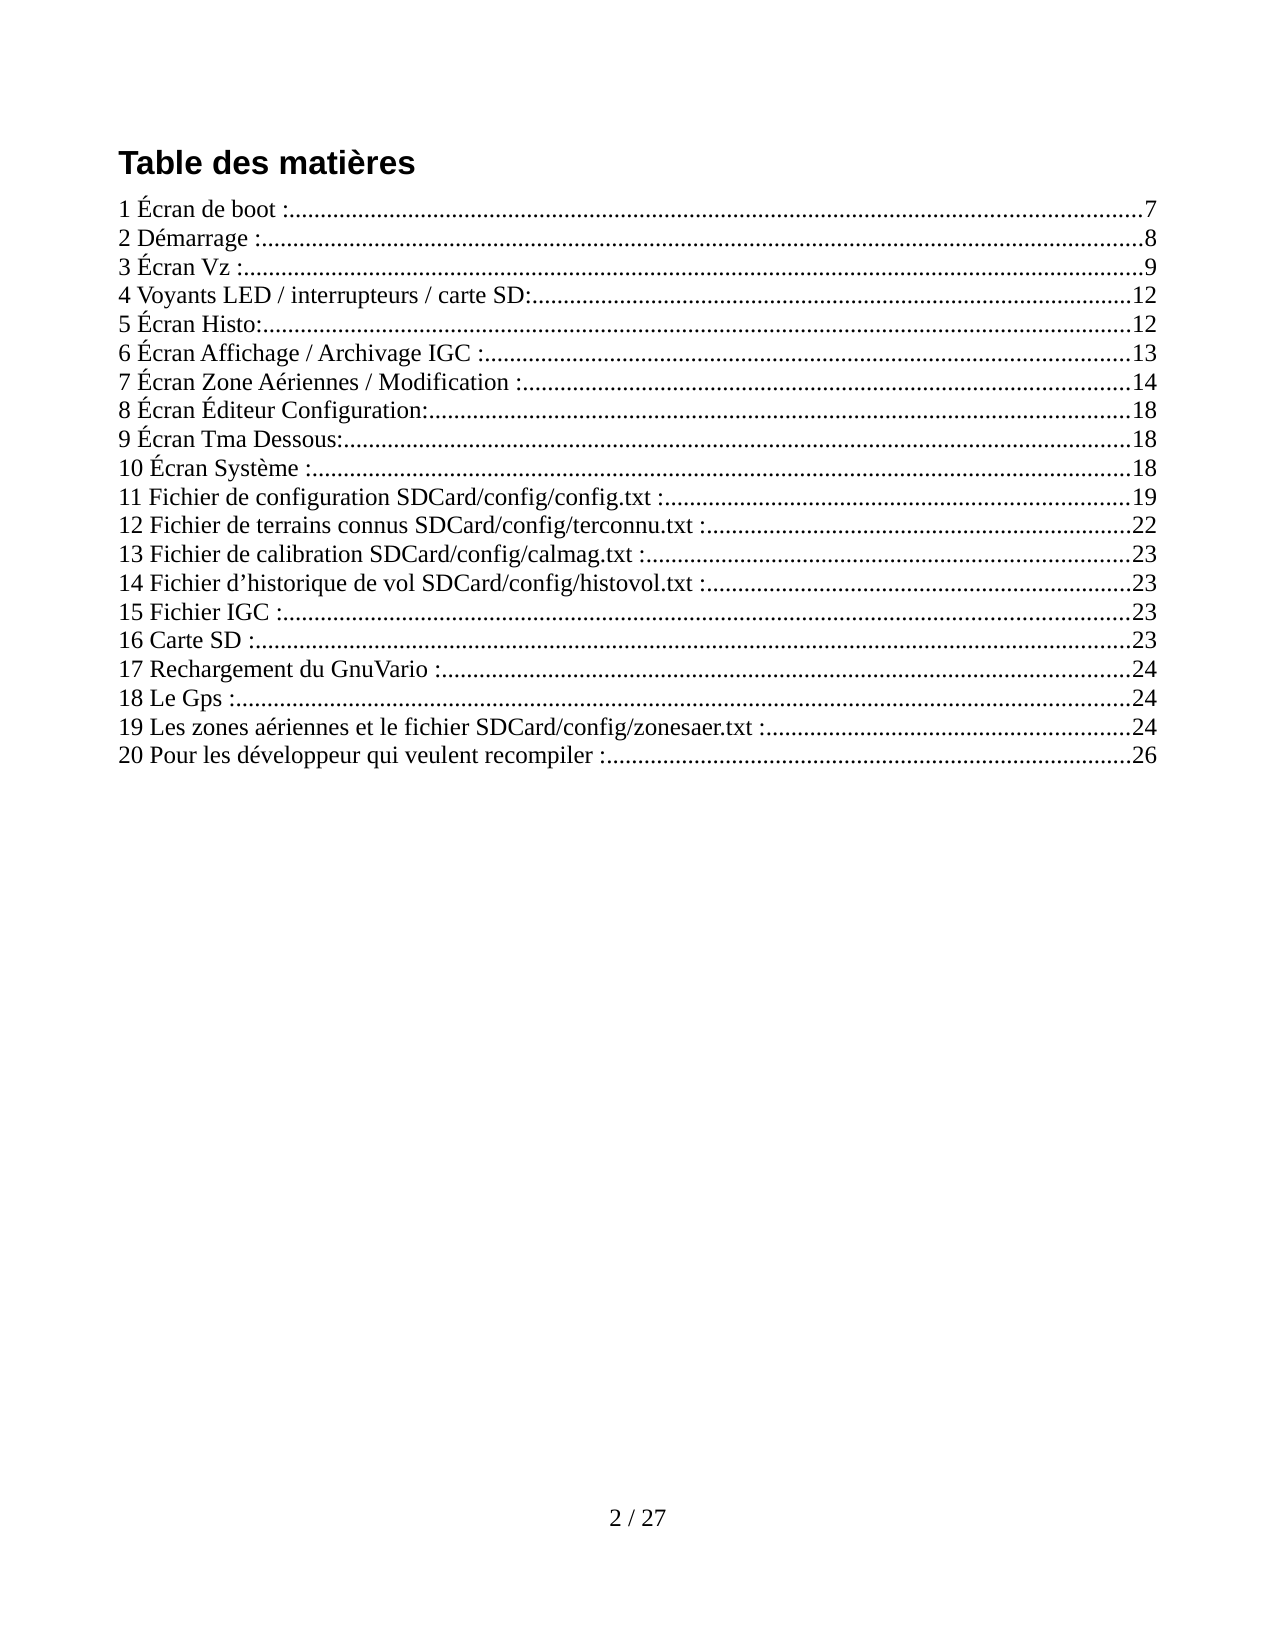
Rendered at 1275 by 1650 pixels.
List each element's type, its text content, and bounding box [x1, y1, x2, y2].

text 17 Rechargement du GnuVario : 24 [118, 654, 1157, 683]
text 12 Fichier de terrains connus SDCard/config/terconnu.txt : 22 [118, 510, 1157, 539]
text 6 Écran Affichage / Archivage IGC : 13 [118, 338, 1157, 367]
text 11 Fichier de configuration SDCard/config/config.txt : 19 [118, 482, 1157, 510]
text 13 Fichier de calibration SDCard/config/calmag.txt : 23 [118, 539, 1157, 568]
text 5 Écran Histo: 12 [118, 309, 1157, 338]
text 8 Écran Éditeur Configuration: 18 [118, 395, 1157, 424]
text 1 Écran de boot : 7 [118, 194, 1157, 223]
text 20 Pour les développeur qui veulent recompiler : 26 [118, 740, 1157, 769]
text 10 Écran Système : 18 [118, 453, 1157, 482]
text 15 Fichier IGC : 23 [118, 597, 1157, 625]
text 19 Les zones aériennes et le fichier SDCard/config/zonesaer.txt : 24 [118, 712, 1157, 740]
text 9 Écran Tma Dessous: 18 [118, 424, 1157, 453]
text 4 Voyants LED / interrupteurs / carte SD: 12 [118, 280, 1157, 309]
text 16 Carte SD : 23 [118, 625, 1157, 654]
text 2 Démarrage : 8 [118, 223, 1157, 252]
text 7 Écran Zone Aériennes / Modification : 14 [118, 367, 1157, 395]
text 14 Fichier d’historique de vol SDCard/config/histovol.txt : 23 [118, 568, 1157, 597]
text 3 Écran Vz : 9 [118, 252, 1157, 280]
subtitle Table des matières [118, 143, 1157, 182]
text 18 Le Gps : 24 [118, 683, 1157, 712]
